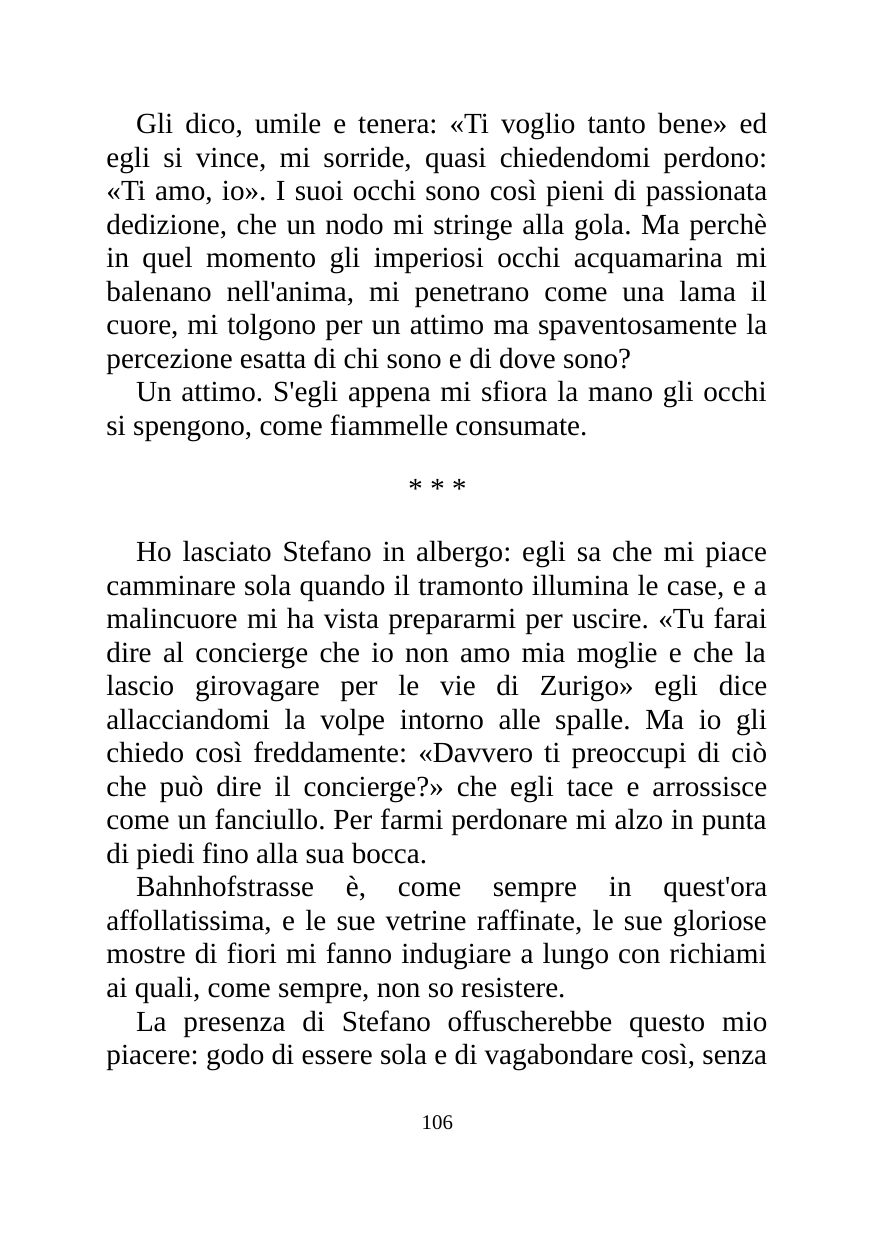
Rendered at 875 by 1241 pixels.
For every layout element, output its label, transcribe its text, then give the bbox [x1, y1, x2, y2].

text * * * [106, 471, 768, 505]
text Gli dico, umile e tenera: «Ti voglio tanto bene» ed egli si vince, mi sorride, quasi chiedendomi perdono: «Ti amo, io». I suoi occhi sono così pieni di passionata dedizione, che un nodo mi stringe alla gola. Ma perchè in quel momento gli imperiosi occhi acquamarina mi balenano nell'anima, mi penetrano come una lama il cuore, mi tolgono per un attimo ma spaventosamente la percezione esatta di chi sono e di dove sono? [106, 106, 768, 374]
text Un attimo. S'egli appena mi sfiora la mano gli occhi si spengono, come fiammelle consumate. [106, 374, 768, 442]
text Ho lasciato Stefano in albergo: egli sa che mi piace camminare sola quando il tramonto illumina le case, e a malincuore mi ha vista prepararmi per uscire. «Tu farai dire al concierge che io non amo mia moglie e che la lascio girovagare per le vie di Zurigo» egli dice allacciandomi la volpe intorno alle spalle. Ma io gli chiedo così freddamente: «Davvero ti preoccupi di ciò che può dire il concierge?» che egli tace e arrossisce come un fanciullo. Per farmi perdonare mi alzo in punta di piedi fino alla sua bocca. [106, 534, 768, 869]
text La presenza di Stefano offuscherebbe questo mio piacere: godo di essere sola e di vagabondare così, senza [106, 1004, 768, 1071]
text Bahnhofstrasse è, come sempre in quest'ora affollatissima, e le sue vetrine raffinate, le sue gloriose mostre di fiori mi fanno indugiare a lungo con richiami ai quali, come sempre, non so resistere. [106, 869, 768, 1004]
